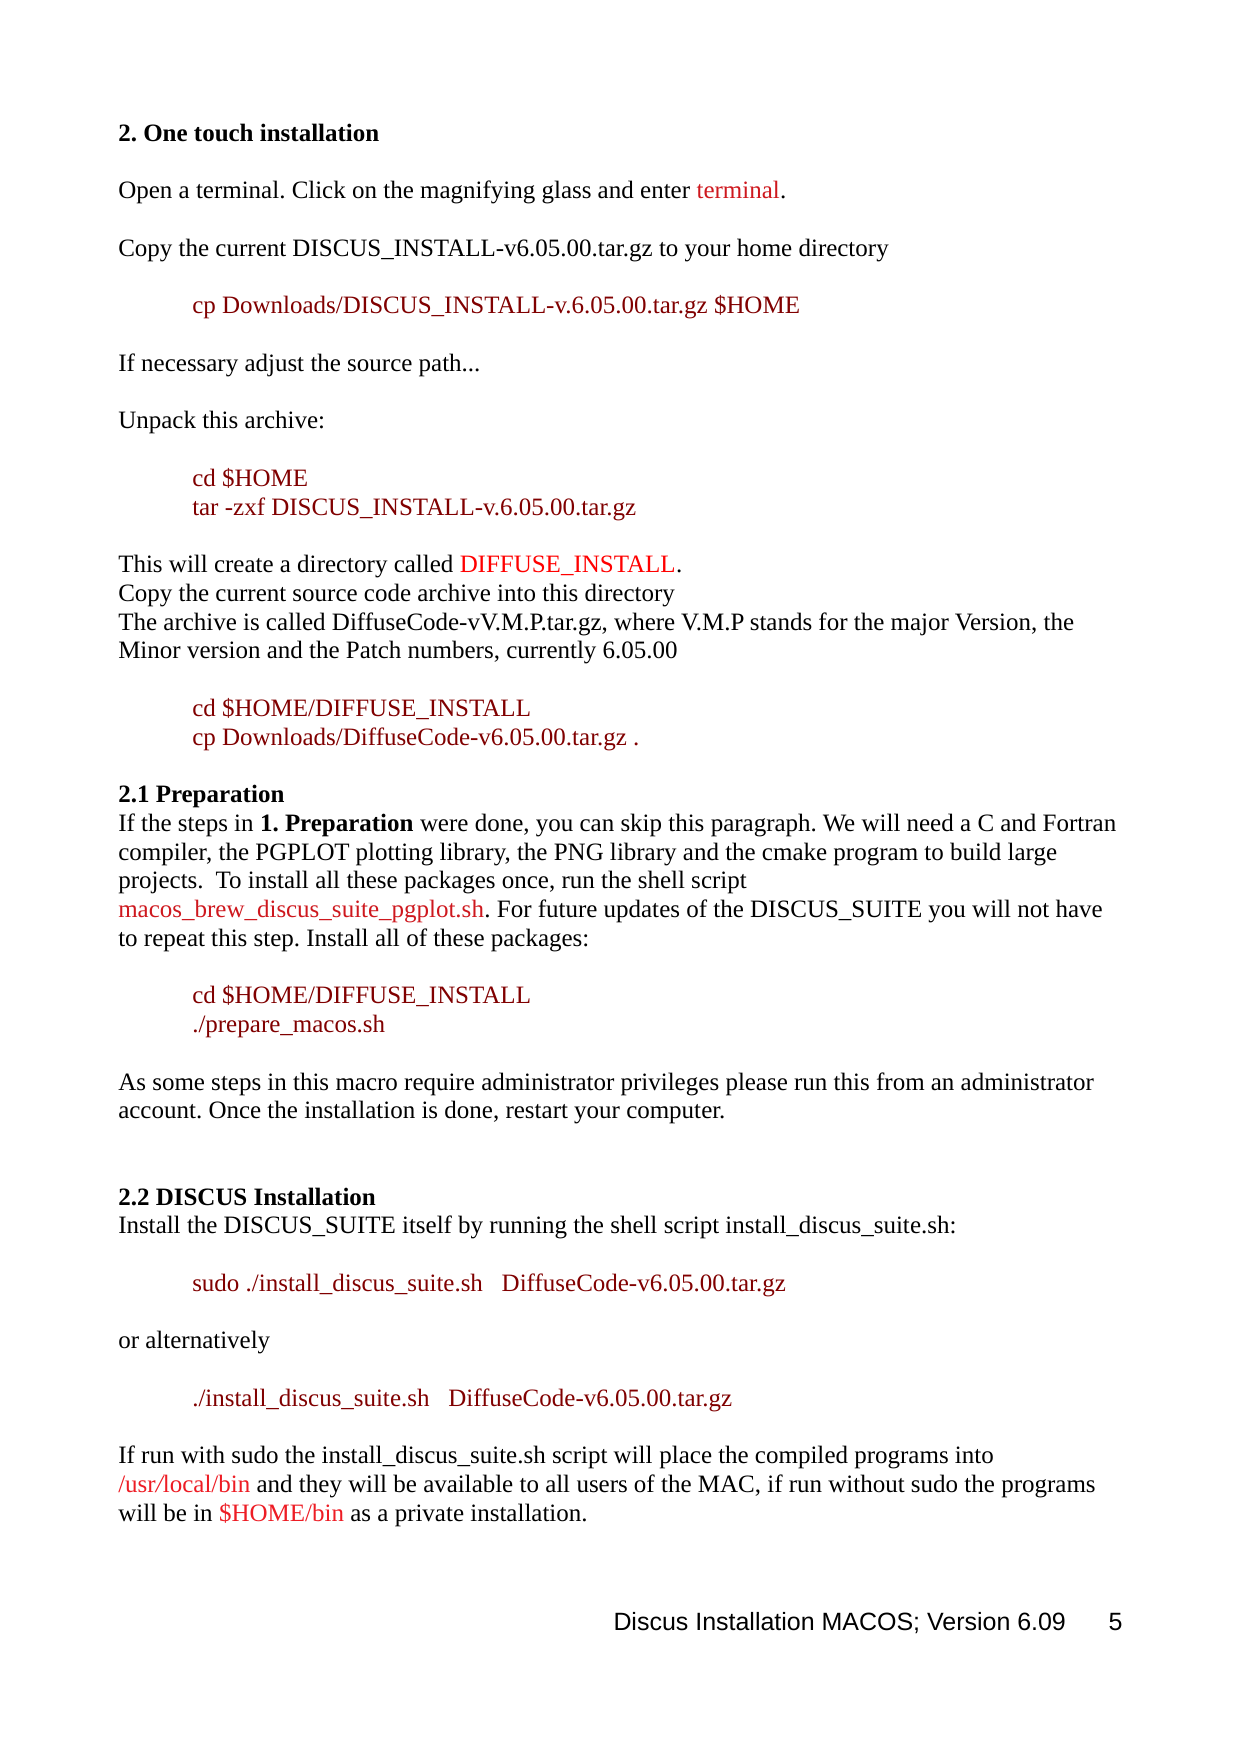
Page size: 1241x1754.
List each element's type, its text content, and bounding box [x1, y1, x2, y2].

text If necessary adjust the source path... [118, 348, 1122, 377]
text ./install_discus_suite.sh DiffuseCode-v6.05.00.tar.gz [118, 1383, 1122, 1412]
text This will create a directory called DIFFUSE_INSTALL. [118, 549, 1122, 578]
text As some steps in this macro require administrator privileges please run this from an administrator account. Once the installation is done, restart your computer. [118, 1067, 1122, 1124]
text 2.1 Preparation [118, 779, 1122, 808]
text sudo ./install_discus_suite.sh DiffuseCode-v6.05.00.tar.gz [118, 1268, 1122, 1297]
text 2. One touch installation [118, 118, 1122, 147]
text Copy the current source code archive into this directory [118, 578, 1122, 607]
text cd $HOME/DIFFUSE_INSTALL [118, 981, 1122, 1009]
text 2.2 DISCUS Installation [118, 1182, 1122, 1211]
text cd $HOME/DIFFUSE_INSTALL [118, 693, 1122, 722]
text cp Downloads/DiffuseCode-v6.05.00.tar.gz . [118, 722, 1122, 751]
text If the steps in 1. Preparation were done, you can skip this paragraph. We will need a C and Fortran compiler, the PGPLOT plotting library, the PNG library and the cmake program to build large projects. To install all these packages once, run the shell script macos_brew_discus_suite_pgplot.sh. For future updates of the DISCUS_SUITE you will not have to repeat this step. Install all of these packages: [118, 808, 1122, 952]
text The archive is called DiffuseCode-vV.M.P.tar.gz, where V.M.P stands for the major Version, the Minor version and the Patch numbers, currently 6.05.00 [118, 607, 1122, 664]
text or alternatively [118, 1326, 1122, 1354]
text If run with sudo the install_discus_suite.sh script will place the compiled programs into /usr/local/bin and they will be available to all users of the MAC, if run without sudo the programs will be in $HOME/bin as a private installation. [118, 1441, 1122, 1527]
text Unpack this archive: [118, 406, 1122, 434]
text cd $HOME [118, 463, 1122, 492]
text cp Downloads/DISCUS_INSTALL-v.6.05.00.tar.gz $HOME [118, 291, 1122, 319]
text tar -zxf DISCUS_INSTALL-v.6.05.00.tar.gz [118, 492, 1122, 521]
text ./prepare_macos.sh [118, 1009, 1122, 1038]
text Copy the current DISCUS_INSTALL-v6.05.00.tar.gz to your home directory [118, 233, 1122, 262]
text Open a terminal. Click on the magnifying glass and enter terminal. [118, 176, 1122, 204]
text Install the DISCUS_SUITE itself by running the shell script install_discus_suite.sh: [118, 1211, 1122, 1239]
